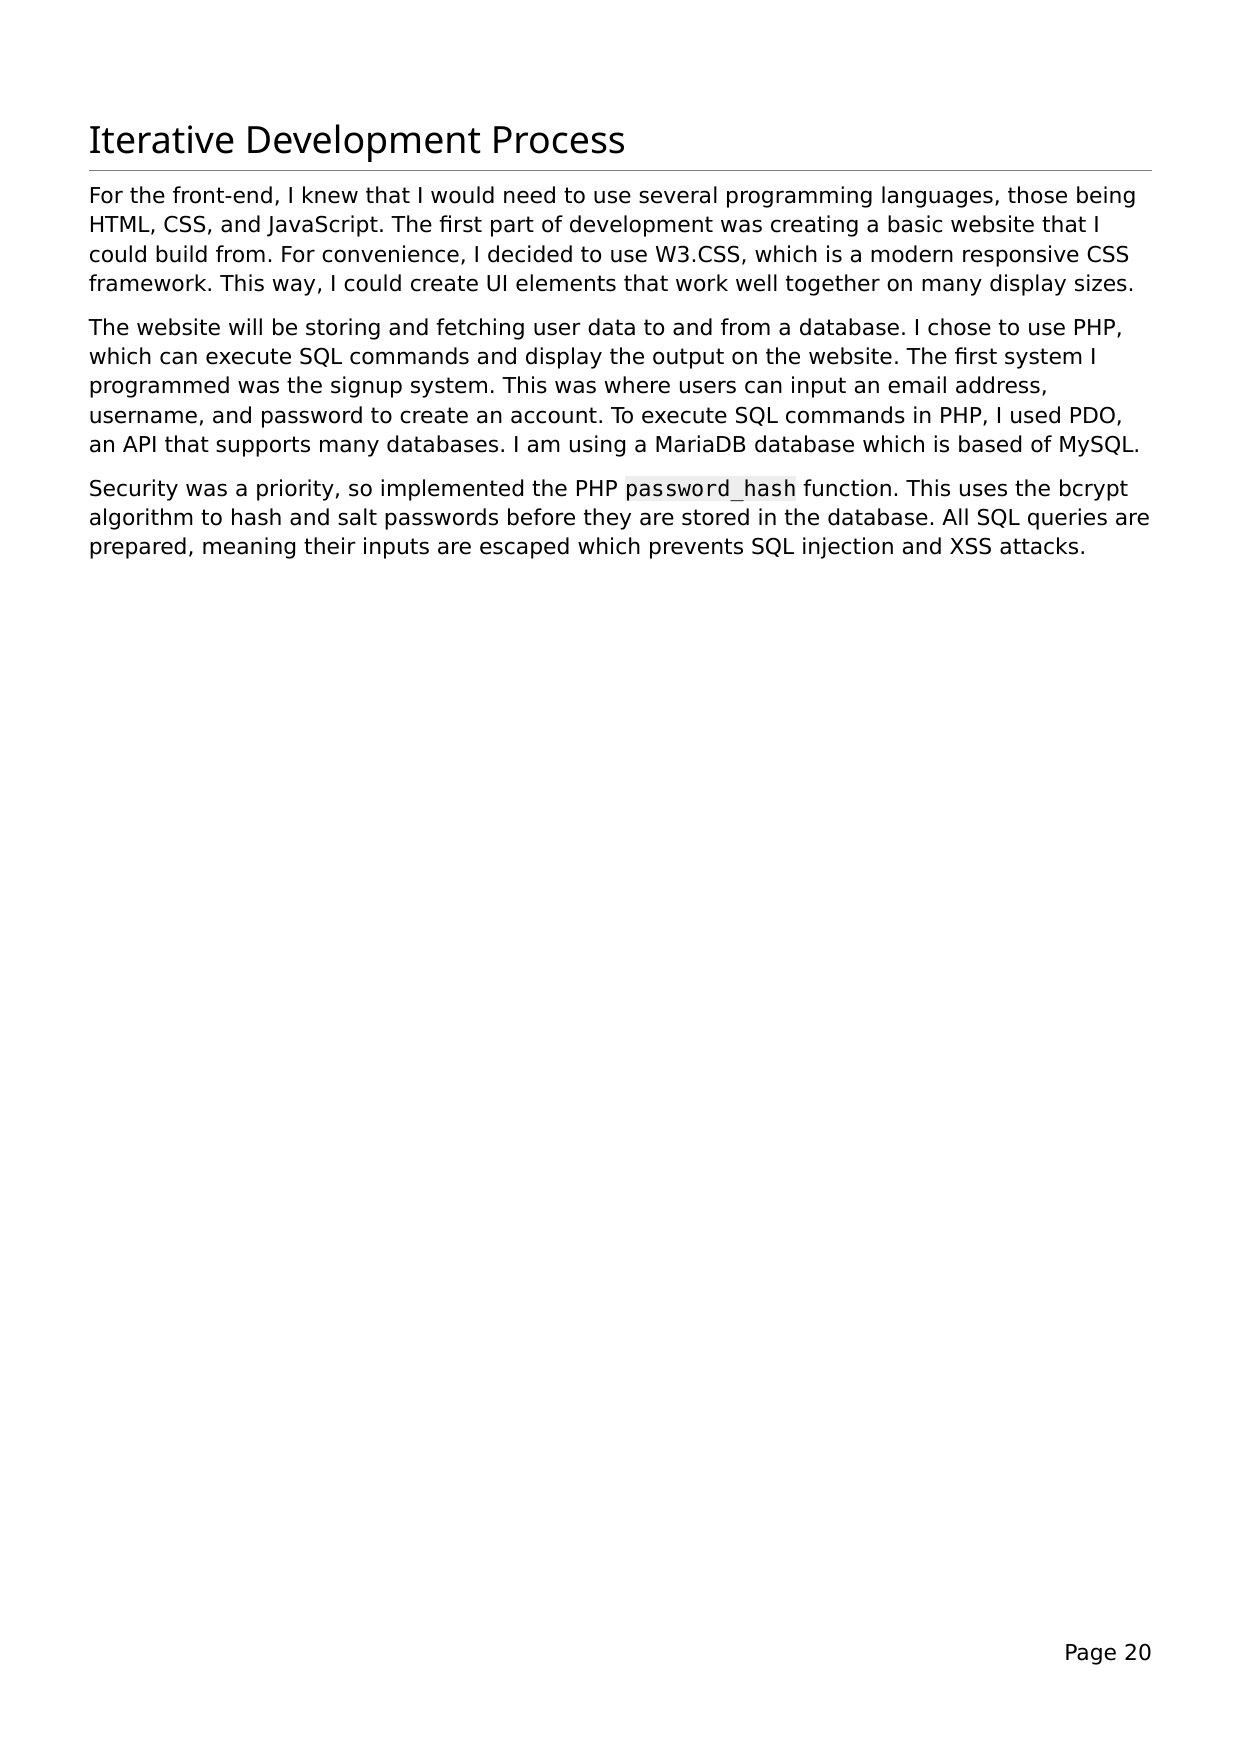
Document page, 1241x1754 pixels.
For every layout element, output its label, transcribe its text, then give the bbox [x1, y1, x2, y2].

text Security was a priority, so implemented the PHP password_hash function. This uses the bcrypt algorithm to hash and salt passwords before they are stored in the database. All SQL queries are prepared, meaning their inputs are escaped which prevents SQL injection and XSS attacks. [88, 476, 1152, 560]
text For the front-end, I knew that I would need to use several programming languages, those being HTML, CSS, and JavaScript. The first part of development was creating a basic website that I could build from. For convenience, I decided to use W3.CSS, which is a modern responsive CSS framework. This way, I could create UI elements that work well together on many display sizes. [88, 183, 1152, 297]
text The website will be storing and fetching user data to and from a database. I chose to use PHP, which can execute SQL commands and display the output on the website. The first system I programmed was the signup system. This was where users can input an email address, username, and password to create an account. To execute SQL commands in PHP, I used PDO, an API that supports many databases. I am using a MariaDB database which is based of MySQL. [88, 315, 1152, 458]
subtitle Iterative Development Process [88, 113, 1152, 171]
